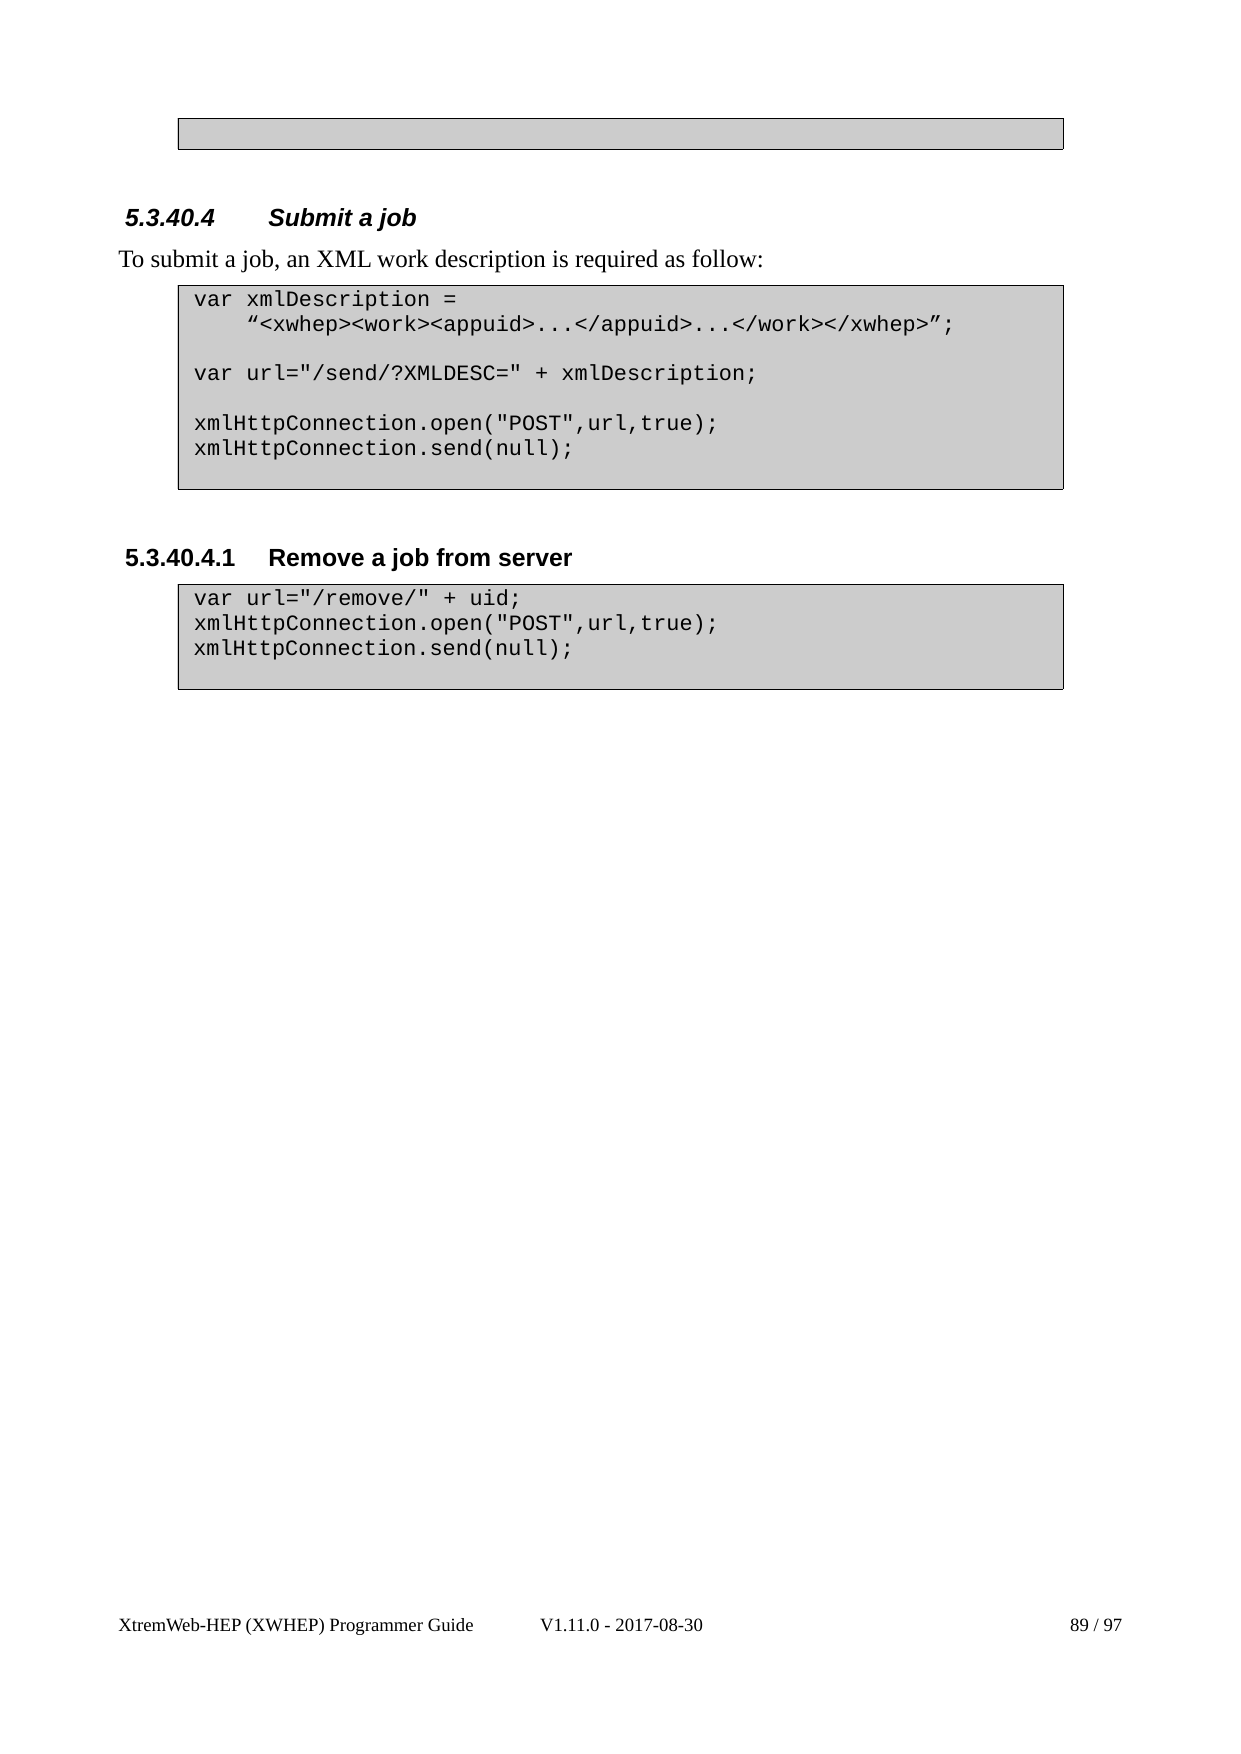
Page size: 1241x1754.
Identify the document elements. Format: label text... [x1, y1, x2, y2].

text xmlHttpConnection.open("POST",url,true); [179, 409, 1063, 434]
text xmlHttpConnection.send(null); [179, 434, 1063, 458]
text xmlHttpConnection.send(null); [179, 634, 1063, 658]
text var xmlDescription = [179, 286, 1063, 310]
text To submit a job, an XML work description is required as follow: [118, 244, 1122, 272]
subtitle Submit a job [118, 203, 1122, 231]
text xmlHttpConnection.open("POST",url,true); [179, 609, 1063, 634]
text var url="/remove/" + uid; [179, 585, 1063, 609]
text var url="/send/?XMLDESC=" + xmlDescription; [179, 359, 1063, 384]
text “<xwhep><work><appuid>...</appuid>...</work></xwhep>”; [179, 310, 1063, 334]
subtitle Remove a job from server [118, 543, 1122, 572]
